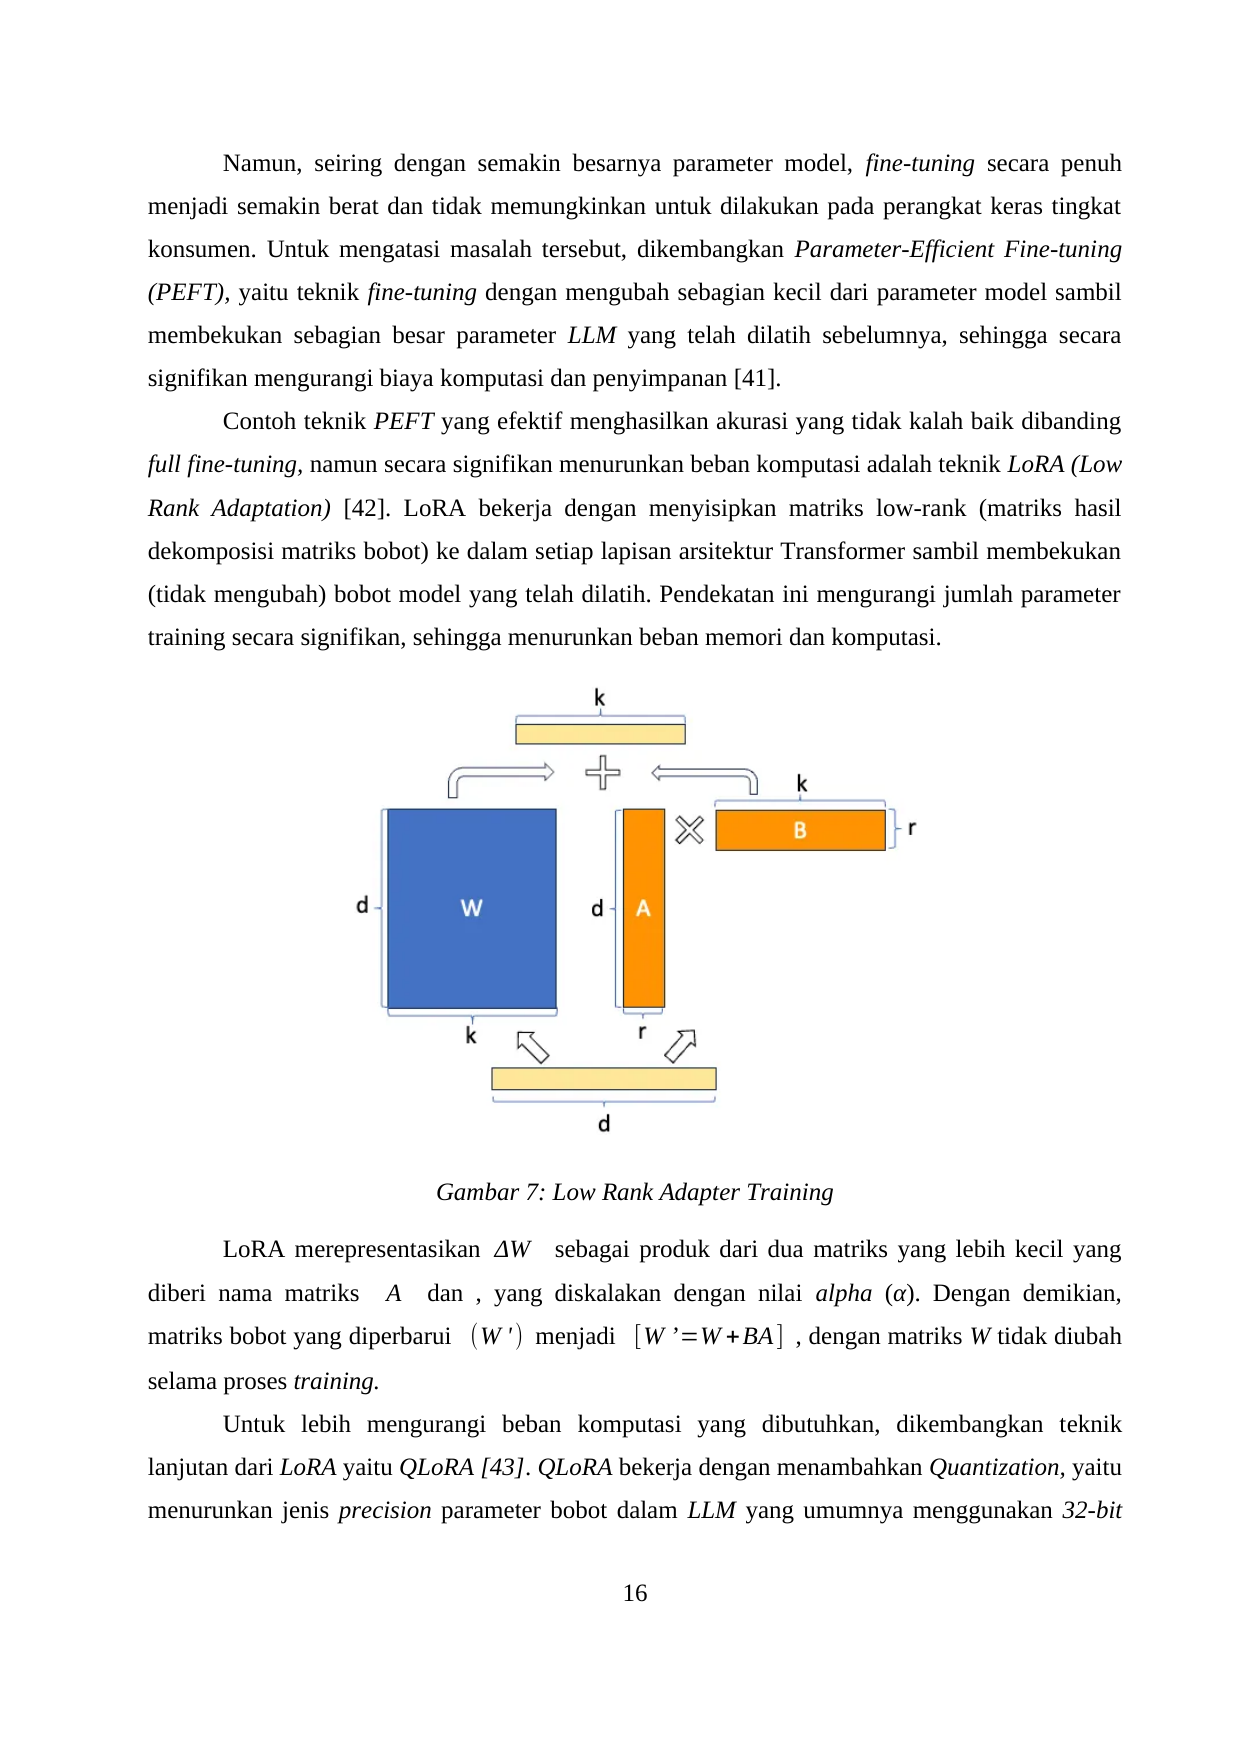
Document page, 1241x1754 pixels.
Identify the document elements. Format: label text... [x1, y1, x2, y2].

text Untuk lebih mengurangi beban komputasi yang dibutuhkan, dikembangkan teknik lanjutan dari LoRA yaitu QLoRA [43]. QLoRA bekerja dengan menambahkan Quantization, yaitu menurunkan jenis precision parameter bobot dalam LLM yang umumnya menggunakan 32-bit [148, 1409, 1122, 1524]
text Namun, seiring dengan semakin besarnya parameter model, fine-tuning secara penuh menjadi semakin berat dan tidak memungkinkan untuk dilakukan pada perangkat keras tingkat konsumen. Untuk mengatasi masalah tersebut, dikembangkan Parameter-Efficient Fine-tuning (PEFT), yaitu teknik fine-tuning dengan mengubah sebagian kecil dari parameter model sambil membekukan sebagian besar parameter LLM yang telah dilatih sebelumnya, sehingga secara signifikan mengurangi biaya komputasi dan penyimpanan [41]. [148, 148, 1122, 392]
text Contoh teknik PEFT yang efektif menghasilkan akurasi yang tidak kalah baik dibanding full fine-tuning, namun secara signifikan menurunkan beban komputasi adalah teknik LoRA (Low Rank Adaptation) [42]. LoRA bekerja dengan menyisipkan matriks low-rank (matriks hasil dekomposisi matriks bobot) ke dalam setiap lapisan arsitektur Transformer sambil membekukan (tidak mengubah) bobot model yang telah dilatih. Pendekatan ini mengurangi jumlah parameter training secara signifikan, sehingga menurunkan beban memori dan komputasi. [148, 406, 1122, 651]
picture [336, 677, 934, 1151]
text Gambar 7: Low Rank Adapter Training [336, 1151, 933, 1206]
text LoRA merepresentasikan sebagai produk dari dua matriks yang lebih kecil yang diberi nama matriks dan , yang diskalakan dengan nilai alpha (α). Dengan demikian, matriks bobot yang diperbarui menjadi , dengan matriks W tidak diubah selama proses training. [148, 665, 1122, 1394]
